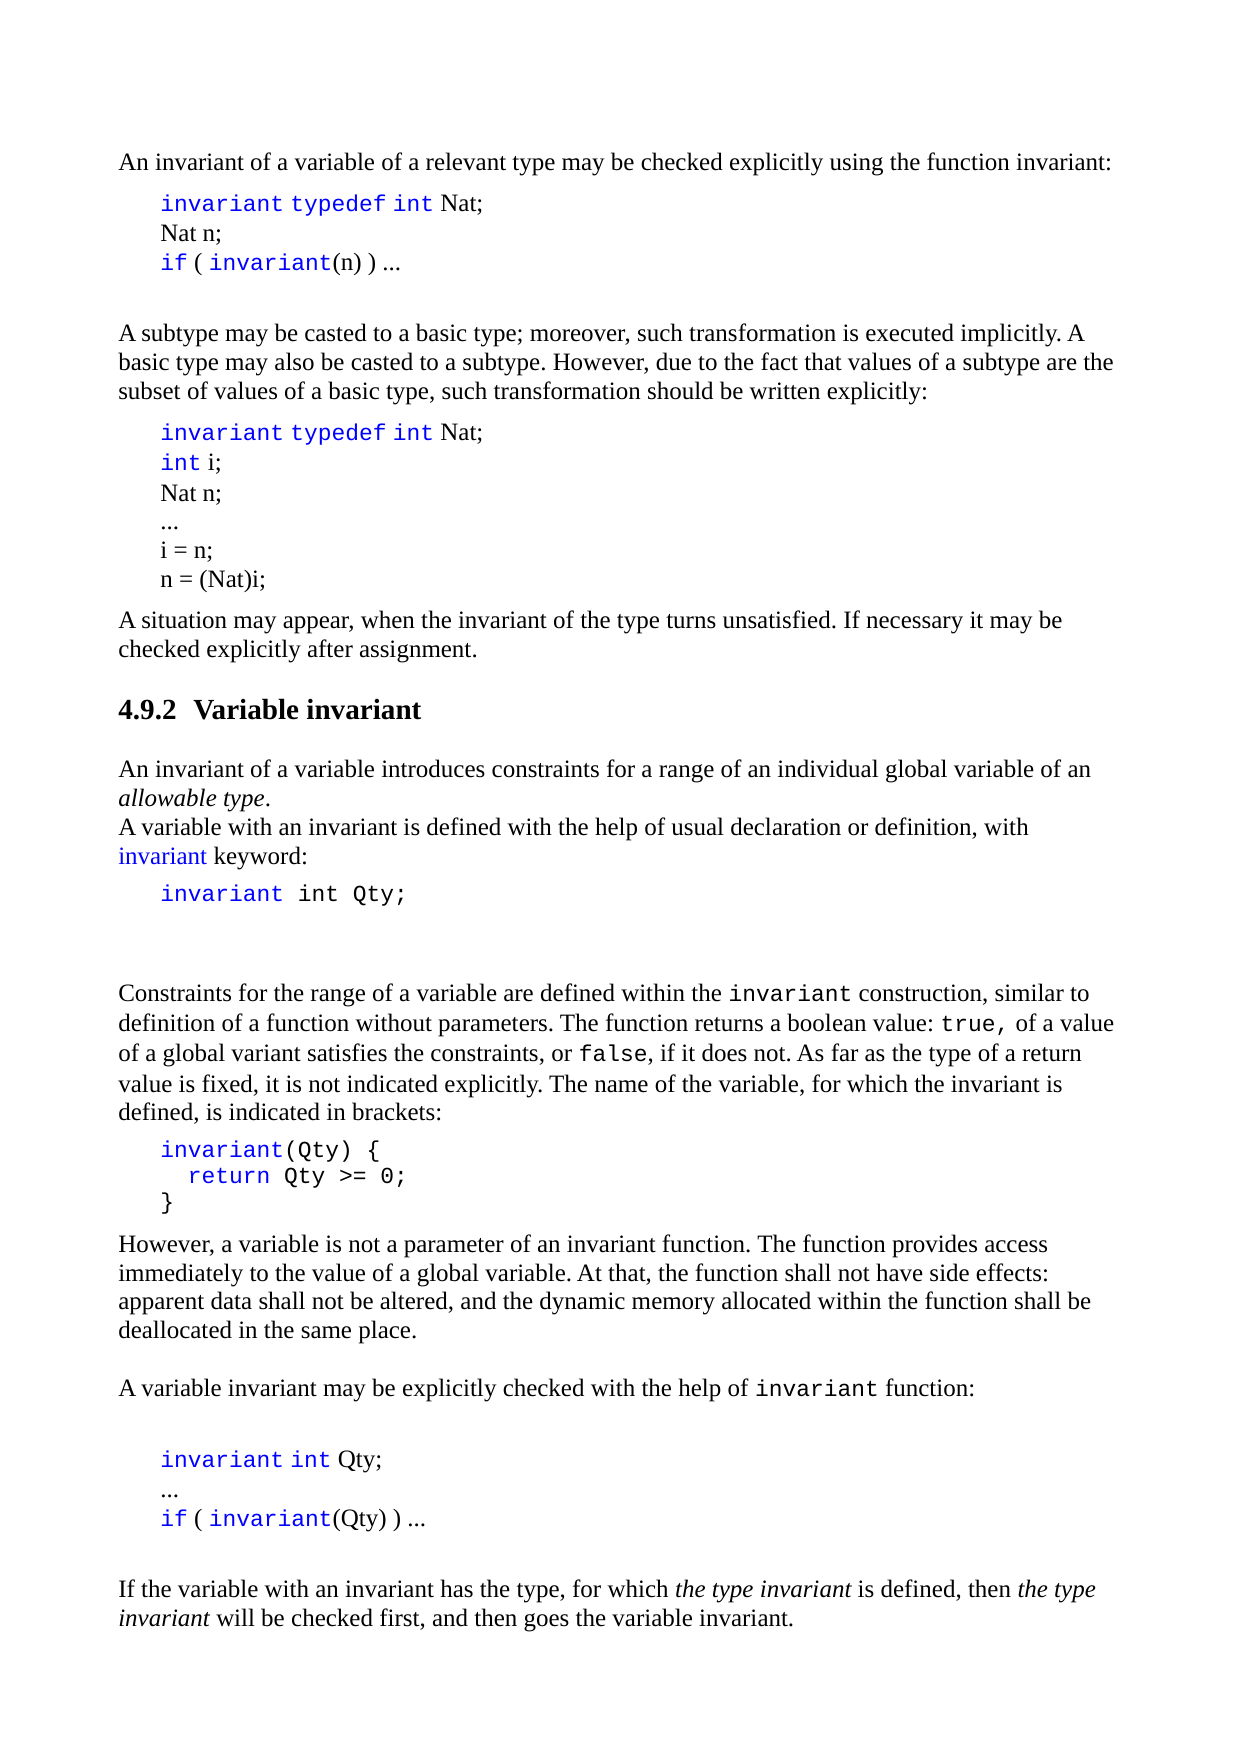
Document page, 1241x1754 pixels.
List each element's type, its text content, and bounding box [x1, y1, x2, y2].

text If the variable with an invariant has the type, for which the type invariant is defined, then the type invariant will be checked first, and then goes the variable invariant. [118, 1574, 1122, 1632]
text invariant(Qty) { return Qty >= 0; } [160, 1139, 1122, 1216]
text Constraints for the range of a variable are defined within the invariant construction, similar to definition of a function without parameters. The function returns a boolean value: true, of a value of a global variant satisfies the constraints, or false, if it does not. As far as the type of a return value is fixed, it is not indicated explicitly. The name of the variable, for which the invariant is defined, is indicated in brackets: [118, 978, 1122, 1126]
text A situation may appear, when the invariant of the type turns unsatisfied. If necessary it may be checked explicitly after assignment. [118, 605, 1122, 663]
text A subtype may be casted to a basic type; moreover, such transformation is executed implicitly. A basic type may also be casted to a subtype. However, due to the fact that values of a subtype are the subset of values of a basic type, such transformation should be written explicitly: [118, 318, 1122, 405]
text An invariant of a variable of a relevant type may be checked explicitly using the function invariant: [118, 147, 1122, 176]
text A variable with an invariant is defined with the help of usual declaration or definition, with invariant keyword: [118, 812, 1122, 869]
text An invariant of a variable introduces constraints for a range of an individual global variable of an allowable type. [118, 754, 1122, 812]
text A variable invariant may be explicitly checked with the help of invariant function: [118, 1373, 1122, 1403]
text invariant int Qty; [160, 882, 1122, 908]
text invariant typedef int Nat; int i; Nat n; ... i = n; n = (Nat)i; [160, 417, 1122, 593]
text However, a variable is not a parameter of an invariant function. The function provides access immediately to the value of a global variable. At that, the function shall not have side effects: apparent data shall not be altered, and the dynamic memory allocated within the function shall be deallocated in the same place. [118, 1229, 1122, 1344]
text invariant int Qty; ... if ( invariant(Qty) ) ... [160, 1444, 1122, 1533]
subtitle Variable invariant [118, 692, 1122, 725]
text invariant typedef int Nat; Nat n; if ( invariant(n) ) ... [160, 188, 1122, 277]
